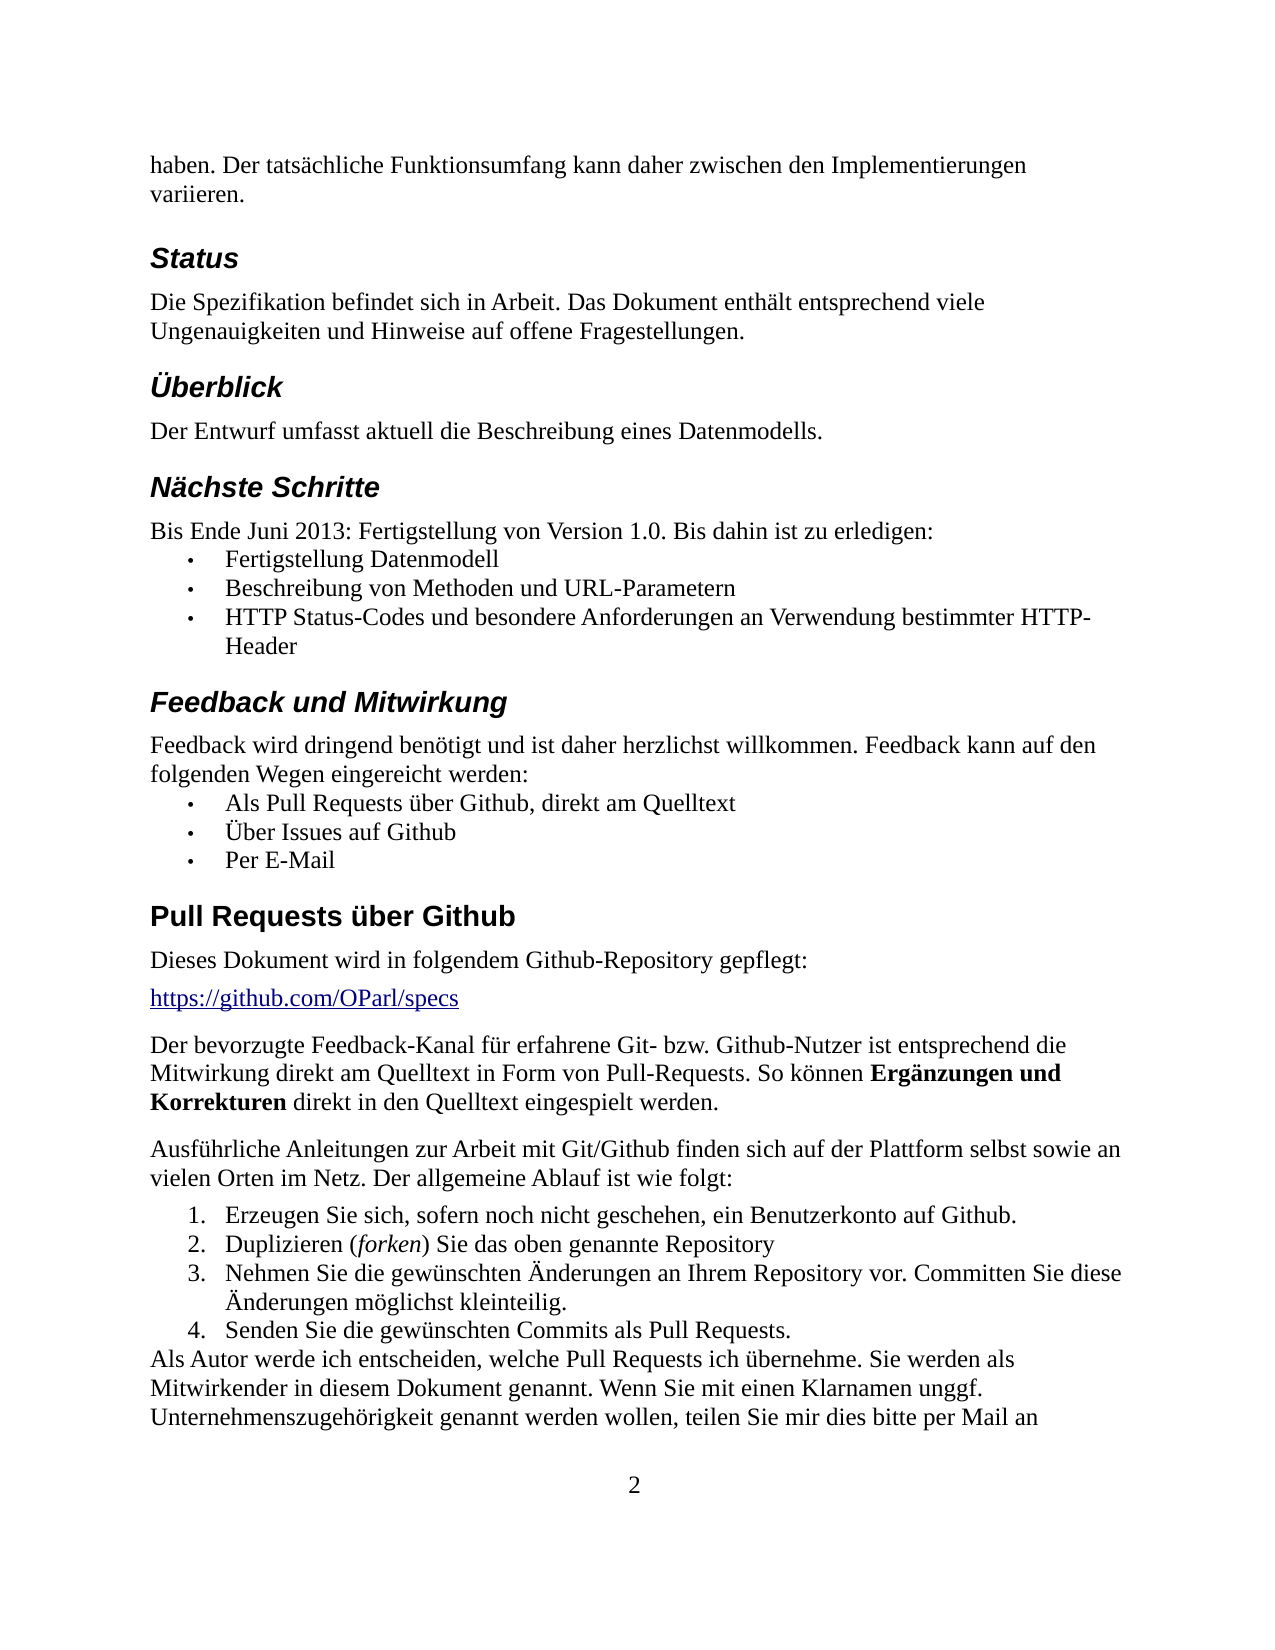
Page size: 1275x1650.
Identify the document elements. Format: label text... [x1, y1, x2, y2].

subtitle Nächste Schritte [150, 470, 1125, 503]
list Fertigstellung Datenmodell [187, 544, 1125, 573]
text Die Spezifikation befindet sich in Arbeit. Das Dokument enthält entsprechend viele Ungenauigkeiten und Hinweise auf offene Fragestellungen. [150, 287, 1125, 345]
subtitle Feedback und Mitwirkung [150, 684, 1125, 718]
list HTTP Status-Codes und besondere Anforderungen an Verwendung bestimmter HTTP-Header [187, 602, 1125, 659]
subtitle Überblick [150, 370, 1125, 403]
list Nehmen Sie die gewünschten Änderungen an Ihrem Repository vor. Committen Sie diese Änderungen möglichst kleinteilig. [187, 1258, 1125, 1315]
text Der Entwurf umfasst aktuell die Beschreibung eines Datenmodells. [150, 416, 1125, 445]
subtitle Pull Requests über Github [150, 899, 1125, 933]
list Beschreibung von Methoden und URL-Parametern [187, 573, 1125, 602]
text Feedback wird dringend benötigt und ist daher herzlichst willkommen. Feedback kann auf den folgenden Wegen eingereicht werden: [150, 731, 1125, 788]
text Dieses Dokument wird in folgendem Github-Repository gepflegt: [150, 945, 1125, 974]
text haben. Der tatsächliche Funktionsumfang kann daher zwischen den Implementierungen variieren. [150, 150, 1125, 207]
text Bis Ende Juni 2013: Fertigstellung von Version 1.0. Bis dahin ist zu erledigen: [150, 516, 1125, 544]
subtitle Status [150, 241, 1125, 275]
list Senden Sie die gewünschten Commits als Pull Requests. [187, 1315, 1125, 1344]
text Ausführliche Anleitungen zur Arbeit mit Git/Github finden sich auf der Plattform selbst sowie an vielen Orten im Netz. Der allgemeine Ablauf ist wie folgt: [150, 1134, 1125, 1191]
list Per E-Mail [187, 846, 1125, 874]
list Als Pull Requests über Github, direkt am Quelltext [187, 788, 1125, 817]
list Duplizieren (forken) Sie das oben genannte Repository [187, 1229, 1125, 1258]
list Über Issues auf Github [187, 817, 1125, 846]
text https://github.com/OParl/specs [150, 983, 1125, 1012]
text Der bevorzugte Feedback-Kanal für erfahrene Git- bzw. Github-Nutzer ist entsprechend die Mitwirkung direkt am Quelltext in Form von Pull-Requests. So können Ergänzungen und Korrekturen direkt in den Quelltext eingespielt werden. [150, 1030, 1125, 1116]
list Erzeugen Sie sich, sofern noch nicht geschehen, ein Benutzerkonto auf Github. [187, 1200, 1125, 1229]
text Als Autor werde ich entscheiden, welche Pull Requests ich übernehme. Sie werden als Mitwirkender in diesem Dokument genannt. Wenn Sie mit einen Klarnamen unggf. Unternehmenszugehörigkeit genannt werden wollen, teilen Sie mir dies bitte per Mail an [150, 1344, 1125, 1430]
